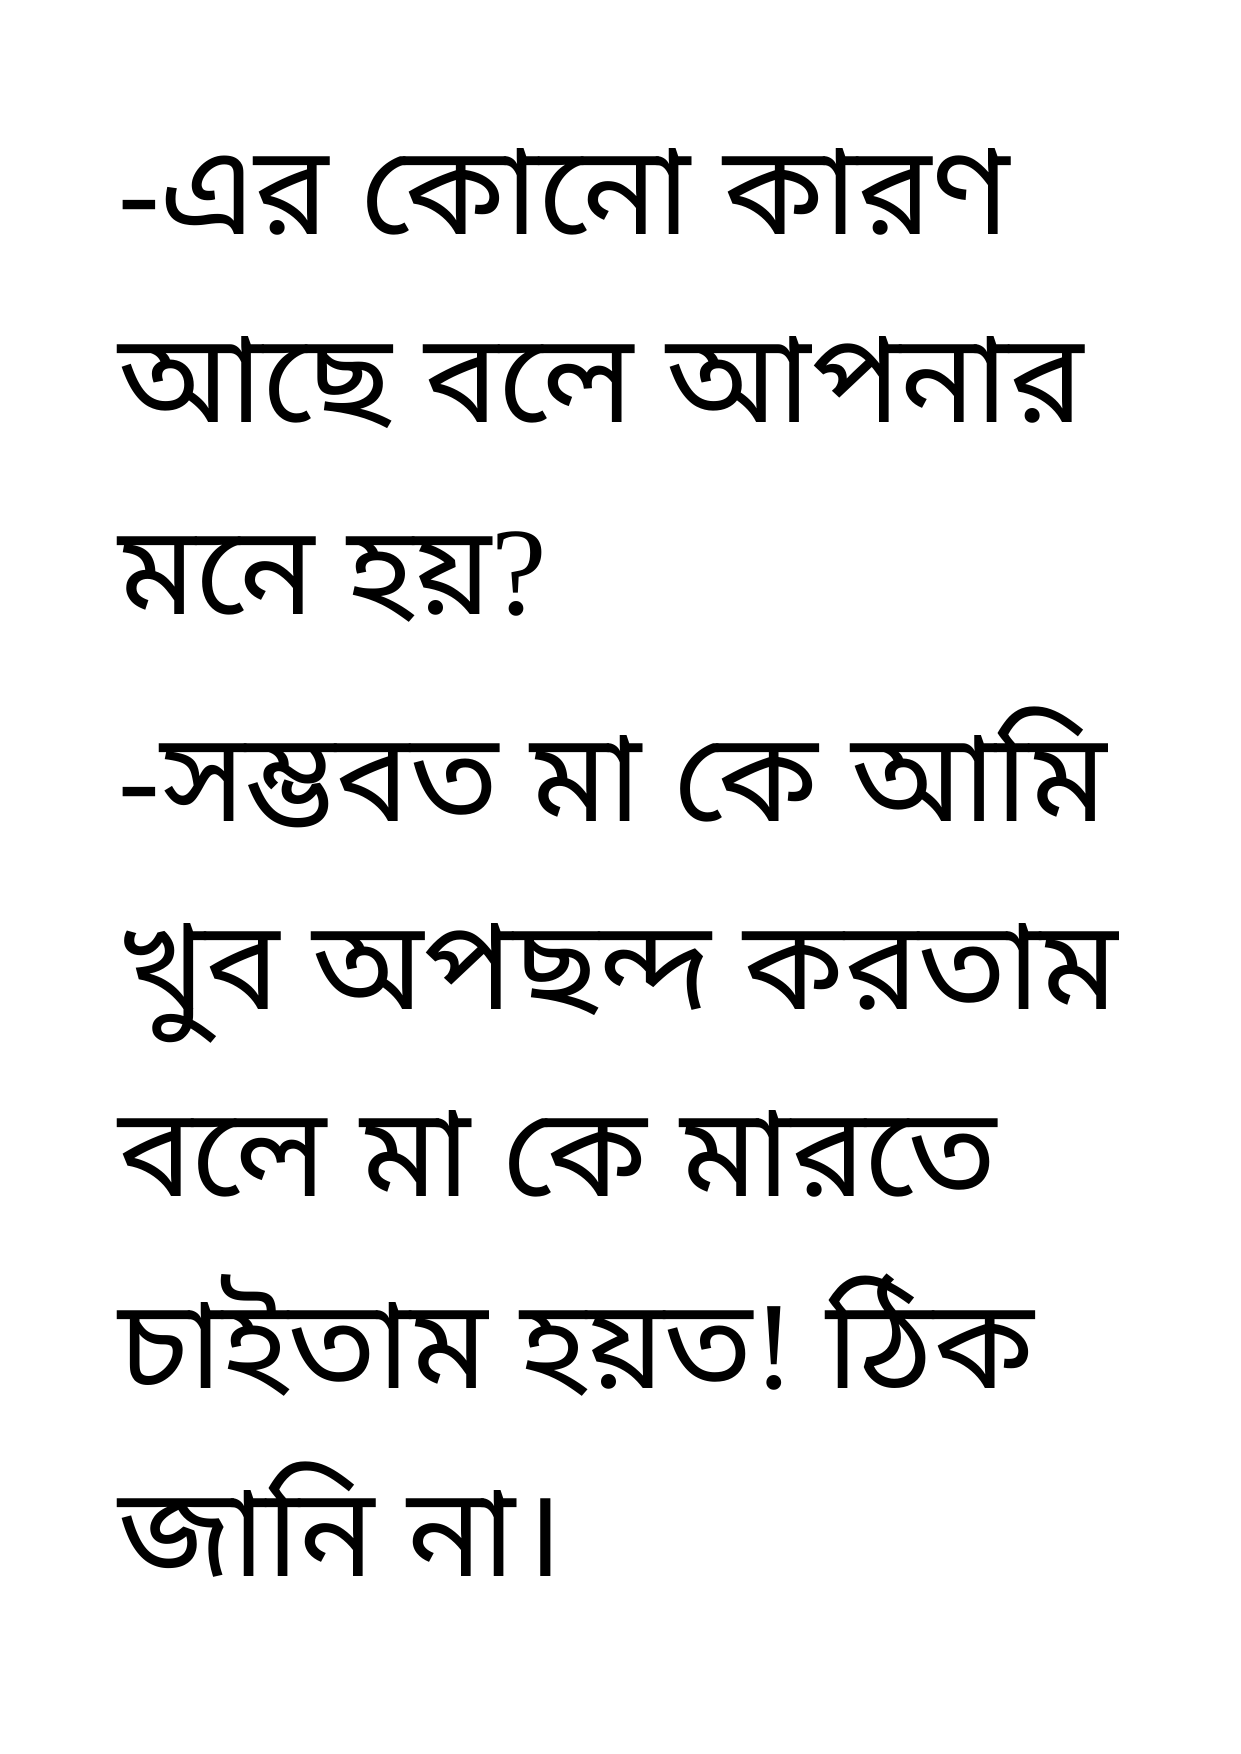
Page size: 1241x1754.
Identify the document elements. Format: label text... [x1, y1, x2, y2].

text -সম্ভবত মা কে আমি খুব অপছন্দ করতাম বলে মা কে মারতে চাইতাম হয়ত! ঠিক জানি না। [118, 705, 1122, 1627]
text -এর কোনো কারণ আছে বলে আপনার মনে হয়? [118, 118, 1122, 665]
